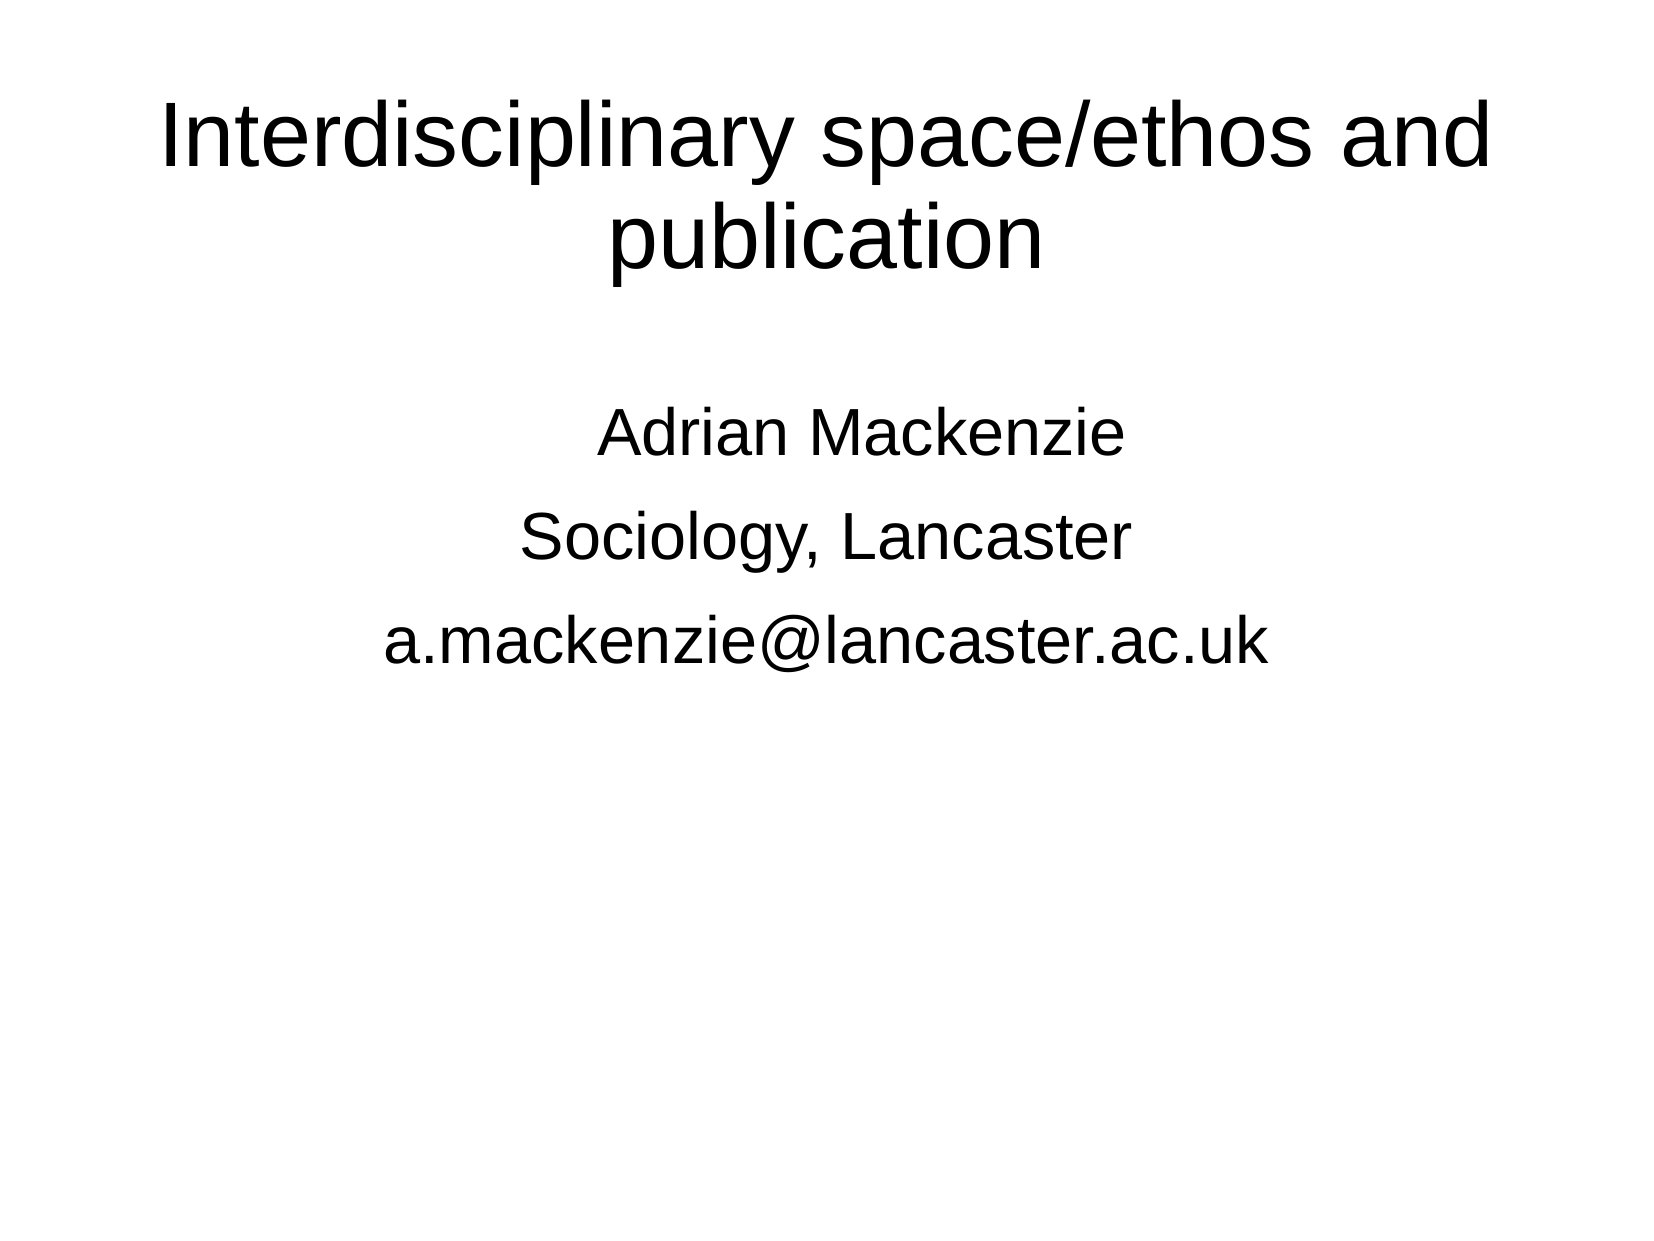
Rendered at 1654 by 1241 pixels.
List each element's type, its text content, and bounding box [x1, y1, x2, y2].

title Interdisciplinary space/ethos and publication [82, 82, 1571, 290]
list Adrian Mackenzie Sociology, Lancaster a.mackenzie@lancaster.ac.uk [82, 290, 1571, 1010]
